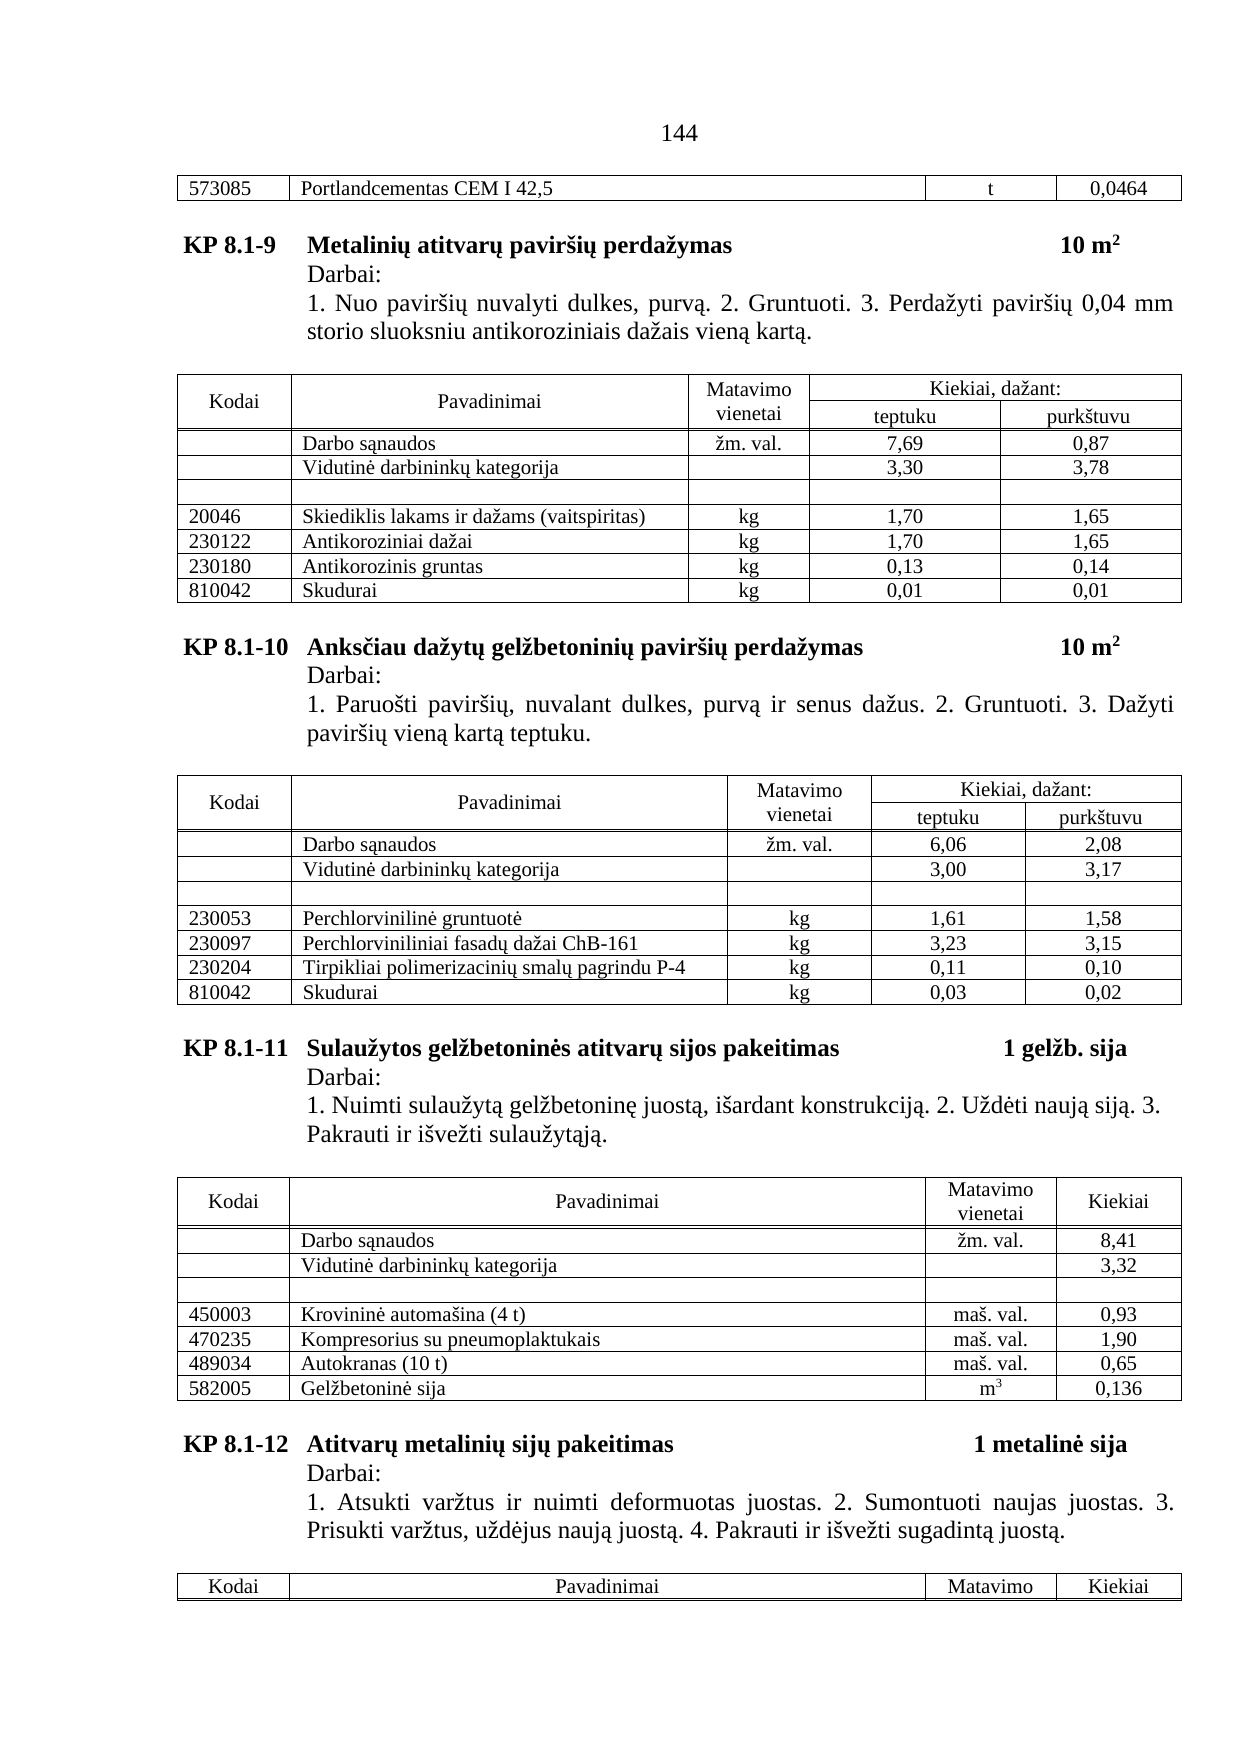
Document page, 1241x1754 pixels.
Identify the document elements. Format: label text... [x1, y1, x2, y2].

table_header Pavadinimai [292, 776, 727, 829]
table_cell žm. val. [689, 431, 809, 455]
table_cell 3,17 [1026, 857, 1181, 881]
table_header Matavimo [926, 1574, 1056, 1598]
table_header Kiekiai [1057, 1178, 1181, 1225]
table_cell 3,15 [1026, 931, 1181, 954]
table_cell 7,69 [810, 431, 1000, 455]
table_cell [292, 882, 727, 905]
table_cell 3,23 [872, 931, 1025, 954]
table_cell Vidutinė darbininkų kategorija [292, 857, 727, 881]
table_cell 3,78 [1001, 456, 1181, 479]
table_header 1 gelžb. sija [997, 1033, 1181, 1062]
table_cell 1,61 [872, 906, 1025, 930]
table_cell 0,13 [810, 554, 1000, 578]
table_cell Perchlorvinilinė gruntuotė [292, 906, 727, 930]
table_header Kodai [178, 776, 291, 829]
table_cell [1026, 882, 1181, 905]
table_cell Gelžbetoninė sija [290, 1376, 925, 1400]
table_cell [178, 857, 291, 881]
table_header Kodai [178, 1574, 289, 1598]
table_cell Darbai: 1. Nuo paviršių nuvalyti dulkes, purvą. 2. Gruntuoti. 3. Perdažyti paviršių 0,04 mm storio sluoksniu antikoroziniais dažais vieną kartą. [301, 259, 1181, 345]
table_cell [926, 1254, 1056, 1277]
table_cell 8,41 [1057, 1229, 1181, 1252]
table_cell [1057, 1278, 1181, 1302]
table_header 10 m2 [1054, 632, 1181, 660]
table_header KP 8.1-11 [177, 1033, 301, 1062]
table_cell Darbo sąnaudos [292, 832, 727, 856]
table_cell teptuku [810, 401, 1000, 428]
table_cell [178, 1278, 289, 1302]
table_cell [178, 882, 291, 905]
table_cell 470235 [178, 1327, 289, 1351]
table_cell [177, 259, 301, 345]
table_cell Vidutinė darbininkų kategorija [290, 1254, 925, 1277]
table_header Metalinių atitvarų paviršių perdažymas [301, 230, 1054, 259]
table_cell kg [728, 956, 871, 979]
table_cell 230097 [178, 931, 291, 954]
table_cell 230122 [178, 530, 291, 553]
table_cell Autokranas (10 t) [290, 1352, 925, 1375]
table_cell kg [689, 554, 809, 578]
table_cell 230204 [178, 956, 291, 979]
table_cell [177, 1458, 301, 1544]
table_cell 0,87 [1001, 431, 1181, 455]
table_header Atitvarų metalinių sijų pakeitimas [301, 1429, 967, 1458]
table_cell maš. val. [926, 1303, 1056, 1326]
table_cell Darbai: 1. Nuimti sulaužytą gelžbetoninę juostą, išardant konstrukciją. 2. Uždėti naują siją. 3. Pakrauti ir išvežti sulaužytąją. [301, 1062, 1181, 1148]
table_cell 0,01 [1001, 579, 1181, 602]
table_cell Skudurai [292, 579, 688, 602]
table_cell Darbo sąnaudos [290, 1229, 925, 1252]
table_cell [872, 882, 1025, 905]
table_cell [810, 480, 1000, 504]
table_header Kodai [178, 1178, 289, 1225]
table_cell 0,136 [1057, 1376, 1181, 1400]
table_cell Antikoroziniai dažai [292, 530, 688, 553]
table_cell kg [728, 980, 871, 1004]
table_cell 489034 [178, 1352, 289, 1375]
table_cell 3,00 [872, 857, 1025, 881]
table_cell 6,06 [872, 832, 1025, 856]
table_cell [178, 480, 291, 504]
table_cell 0,93 [1057, 1303, 1181, 1326]
table_cell maš. val. [926, 1327, 1056, 1351]
table_header Pavadinimai [290, 1178, 925, 1225]
table_cell 810042 [178, 980, 291, 1004]
table_header Anksčiau dažytų gelžbetoninių paviršių perdažymas [301, 632, 1054, 660]
table_cell teptuku [872, 803, 1025, 829]
table_cell 1,70 [810, 505, 1000, 528]
table_cell m3 [926, 1376, 1056, 1400]
table_cell 810042 [178, 579, 291, 602]
table_cell 582005 [178, 1376, 289, 1400]
table_header Kiekiai, dažant: [810, 375, 1181, 400]
table_cell Skiediklis lakams ir dažams (vaitspiritas) [292, 505, 688, 528]
table_header Matavimo vienetai [689, 375, 809, 428]
table_cell Vidutinė darbininkų kategorija [292, 456, 688, 479]
table_cell [290, 1278, 925, 1302]
table_cell [292, 480, 688, 504]
table_cell 1,90 [1057, 1327, 1181, 1351]
table_header Pavadinimai [290, 1574, 925, 1598]
table_header 1 metalinė sija [968, 1429, 1181, 1458]
table_cell [689, 456, 809, 479]
table_cell [728, 857, 871, 881]
table_cell Antikorozinis gruntas [292, 554, 688, 578]
table_header Matavimo vienetai [926, 1178, 1056, 1225]
table_cell Perchlorviniliniai fasadų dažai ChB-161 [292, 931, 727, 954]
table_header Sulaužytos gelžbetoninės atitvarų sijos pakeitimas [301, 1033, 997, 1062]
table_cell [926, 1278, 1056, 1302]
table_header KP 8.1-10 [177, 632, 301, 660]
table_cell [177, 660, 301, 747]
table_cell 2,08 [1026, 832, 1181, 856]
table_cell [178, 431, 291, 455]
table_header Kiekiai [1057, 1574, 1181, 1598]
table_cell kg [689, 505, 809, 528]
table_cell purkštuvu [1026, 803, 1181, 829]
table_cell Darbai: 1. Paruošti paviršių, nuvalant dulkes, purvą ir senus dažus. 2. Gruntuoti. 3. Dažyti paviršių vieną kartą teptuku. [301, 660, 1181, 747]
table_cell [178, 1229, 289, 1252]
table_cell [689, 480, 809, 504]
table_cell [178, 832, 291, 856]
table_header Kiekiai, dažant: [872, 776, 1181, 802]
table_cell Kompresorius su pneumoplaktukais [290, 1327, 925, 1351]
table_cell žm. val. [926, 1229, 1056, 1252]
table_cell [178, 1254, 289, 1277]
table_cell 3,30 [810, 456, 1000, 479]
table_cell [177, 1062, 301, 1148]
table_header Pavadinimai [292, 375, 688, 428]
table_cell 20046 [178, 505, 291, 528]
table_cell 1,65 [1001, 505, 1181, 528]
table_cell 1,58 [1026, 906, 1181, 930]
table_cell maš. val. [926, 1352, 1056, 1375]
table_cell kg [728, 906, 871, 930]
table_cell kg [689, 530, 809, 553]
table_header KP 8.1-9 [177, 230, 301, 259]
table_cell 0,02 [1026, 980, 1181, 1004]
table_cell 0,10 [1026, 956, 1181, 979]
table_cell Darbai: 1. Atsukti varžtus ir nuimti deformuotas juostas. 2. Sumontuoti naujas juostas. 3. Prisukti varžtus, uždėjus naują juostą. 4. Pakrauti ir išvežti sugadintą juostą. [301, 1458, 1181, 1544]
table_cell Skudurai [292, 980, 727, 1004]
table_cell 0,01 [810, 579, 1000, 602]
table_cell t [926, 176, 1056, 200]
table_cell Tirpikliai polimerizacinių smalų pagrindu P-4 [292, 956, 727, 979]
table_cell kg [728, 931, 871, 954]
table_cell [178, 456, 291, 479]
table_header KP 8.1-12 [177, 1429, 301, 1458]
table_cell kg [689, 579, 809, 602]
table_cell Darbo sąnaudos [292, 431, 688, 455]
table_cell 3,32 [1057, 1254, 1181, 1277]
table_header 10 m2 [1054, 230, 1181, 259]
table_cell 1,65 [1001, 530, 1181, 553]
table_header Matavimo vienetai [728, 776, 871, 829]
table_cell [1001, 480, 1181, 504]
table_cell 0,03 [872, 980, 1025, 1004]
table_cell 450003 [178, 1303, 289, 1326]
table_cell 230180 [178, 554, 291, 578]
table_cell Krovininė automašina (4 t) [290, 1303, 925, 1326]
table_cell 0,0464 [1057, 176, 1181, 200]
table_cell 1,70 [810, 530, 1000, 553]
table_cell 0,65 [1057, 1352, 1181, 1375]
table_cell Portlandcementas CEM I 42,5 [290, 176, 925, 200]
table_cell 0,11 [872, 956, 1025, 979]
table_cell žm. val. [728, 832, 871, 856]
table_header Kodai [178, 375, 291, 428]
table_cell 230053 [178, 906, 291, 930]
table_cell [728, 882, 871, 905]
table_cell purkštuvu [1001, 401, 1181, 428]
table_cell 573085 [178, 176, 289, 200]
table_cell 0,14 [1001, 554, 1181, 578]
